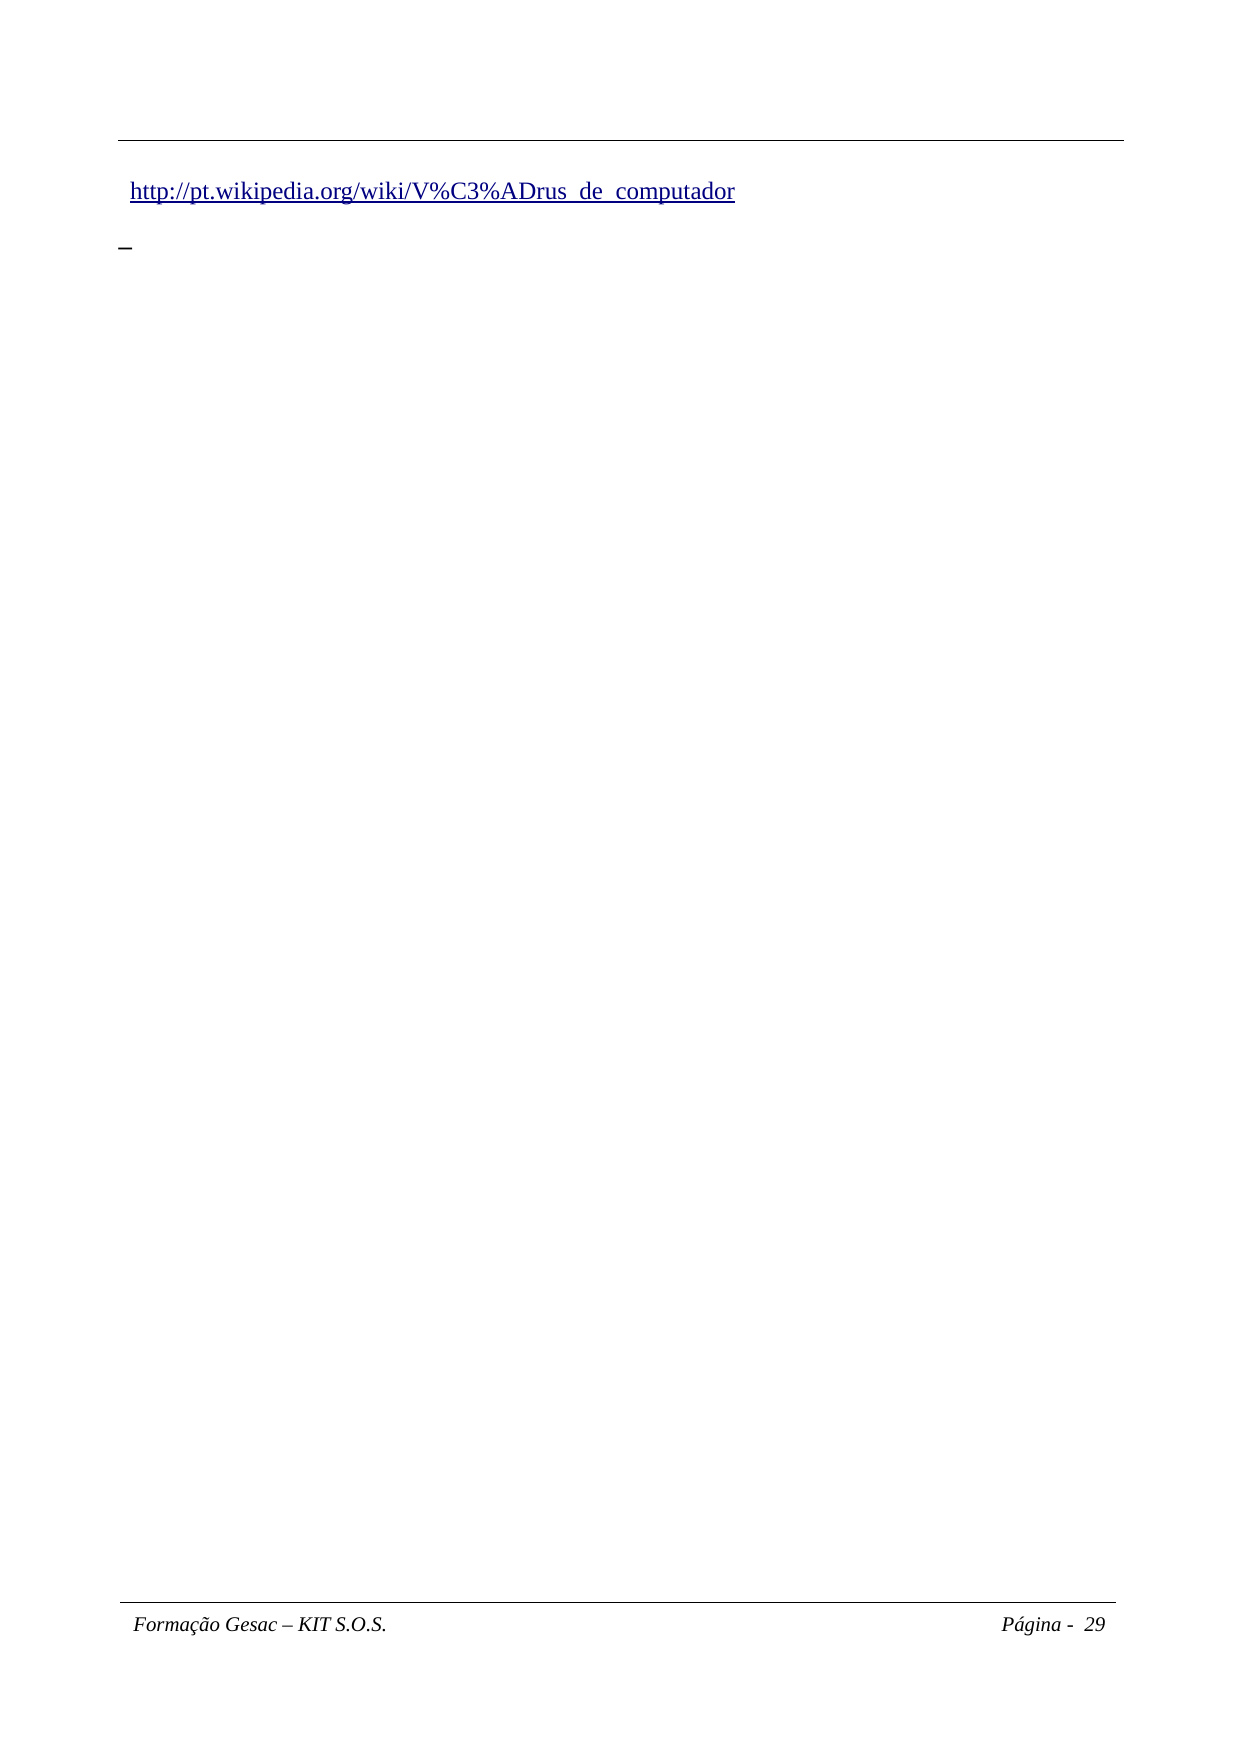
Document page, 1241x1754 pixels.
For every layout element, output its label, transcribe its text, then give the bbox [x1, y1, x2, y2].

list http://pt.wikipedia.org/wiki/V%C3%ADrus_de_computador [118, 176, 1110, 205]
